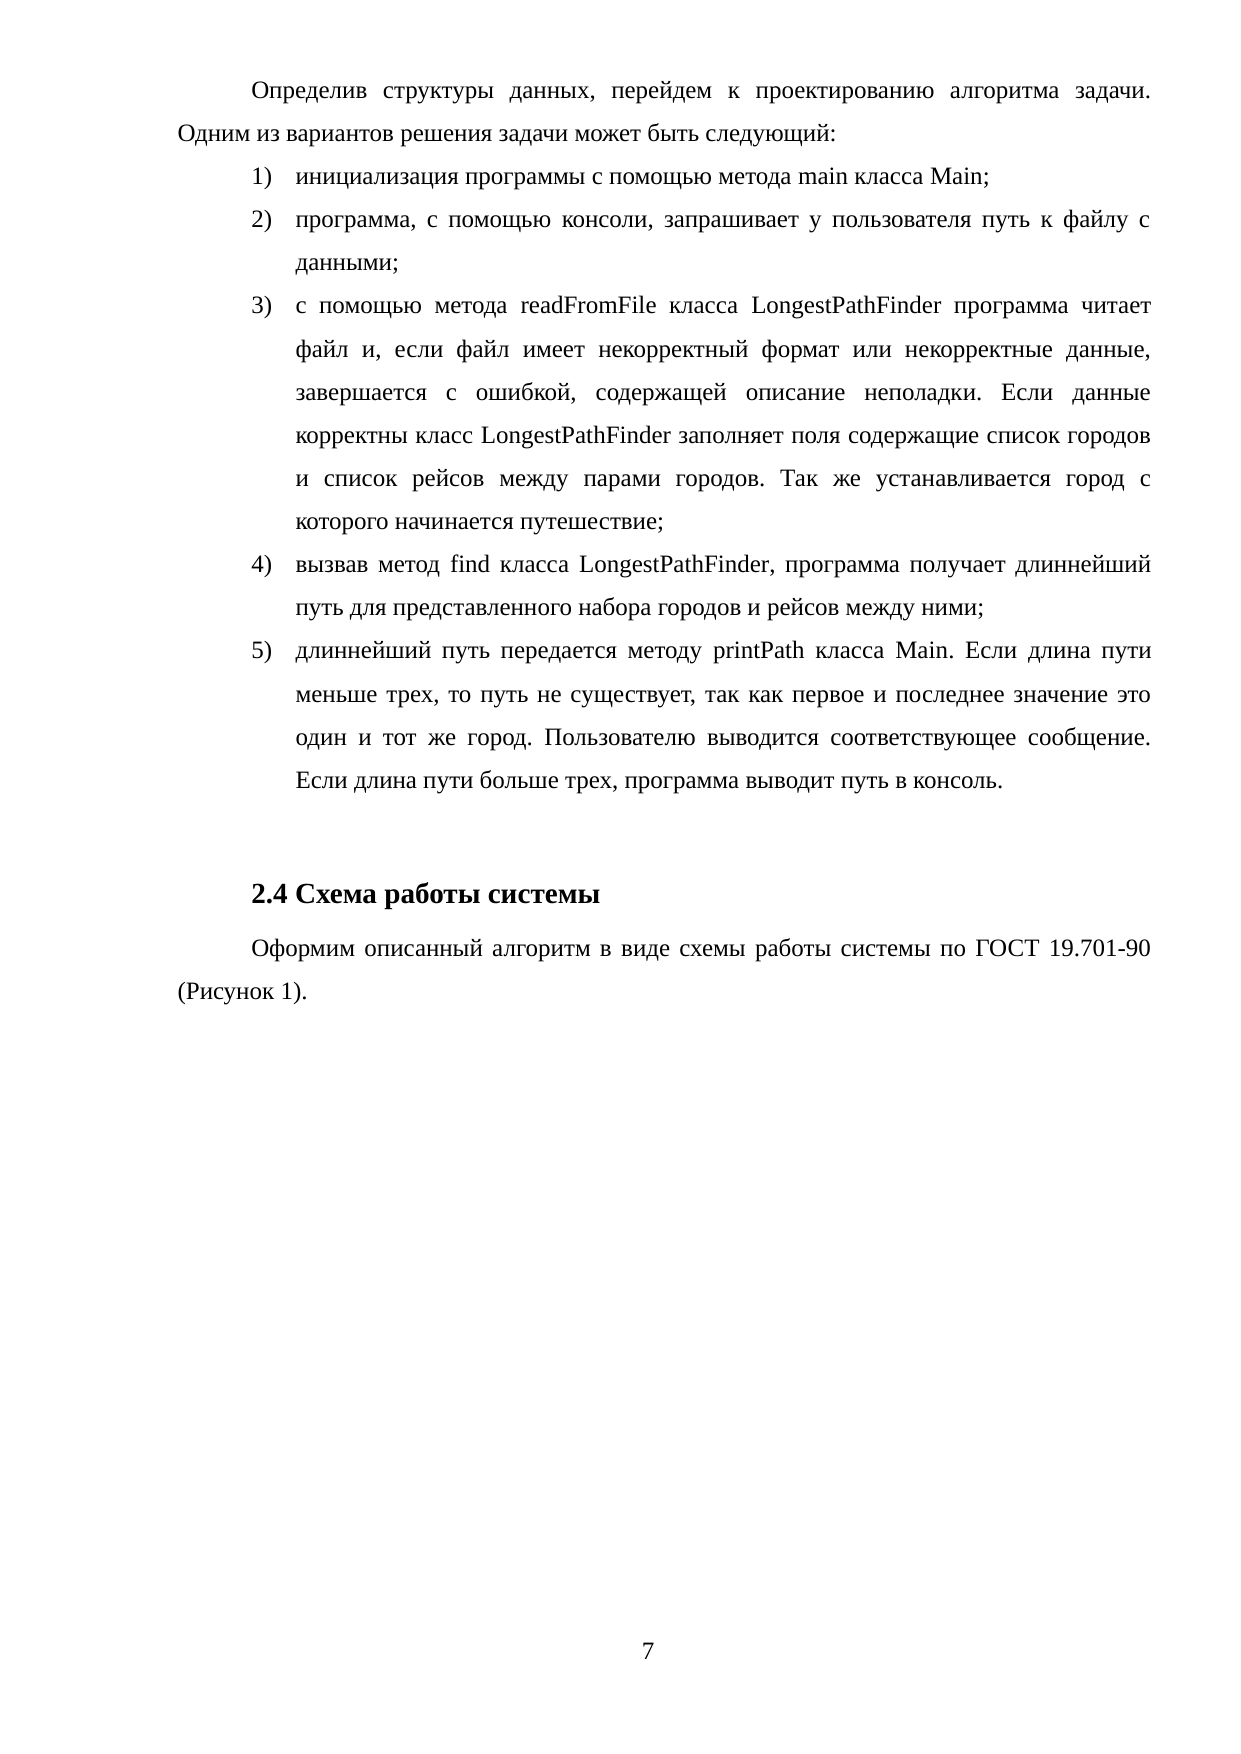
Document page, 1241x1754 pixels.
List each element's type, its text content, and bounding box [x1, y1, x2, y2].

text Определив структуры данных, перейдем к проектированию алгоритма задачи. Одним из вариантов решения задачи может быть следующий: [177, 75, 1152, 147]
list с помощью метода readFromFile класса LongestPathFinder программа читает файл и, если файл имеет некорректный формат или некорректные данные, завершается с ошибкой, содержащей описание неполадки. Если данные корректны класс LongestPathFinder заполняет поля содержащие список городов и список рейсов между парами городов. Так же устанавливается город с которого начинается путешествие; [251, 291, 1152, 535]
list инициализация программы с помощью метода main класса Main; [251, 161, 1152, 190]
list длиннейший путь передается методу printPath класса Main. Если длина пути меньше трех, то путь не существует, так как первое и последнее значение это один и тот же город. Пользователю выводится соответствующее сообщение. Если длина пути больше трех, программа выводит путь в консоль. [251, 636, 1152, 794]
list вызвав метод find класса LongestPathFinder, программа получает длиннейший путь для представленного набора городов и рейсов между ними; [251, 549, 1152, 621]
text 2.4 Схема работы системы [177, 876, 1152, 910]
list программа, с помощью консоли, запрашивает у пользователя путь к файлу с данными; [251, 204, 1152, 276]
text Оформим описанный алгоритм в виде схемы работы системы по ГОСТ 19.701-90 (Рисунок 1). [177, 933, 1152, 1005]
